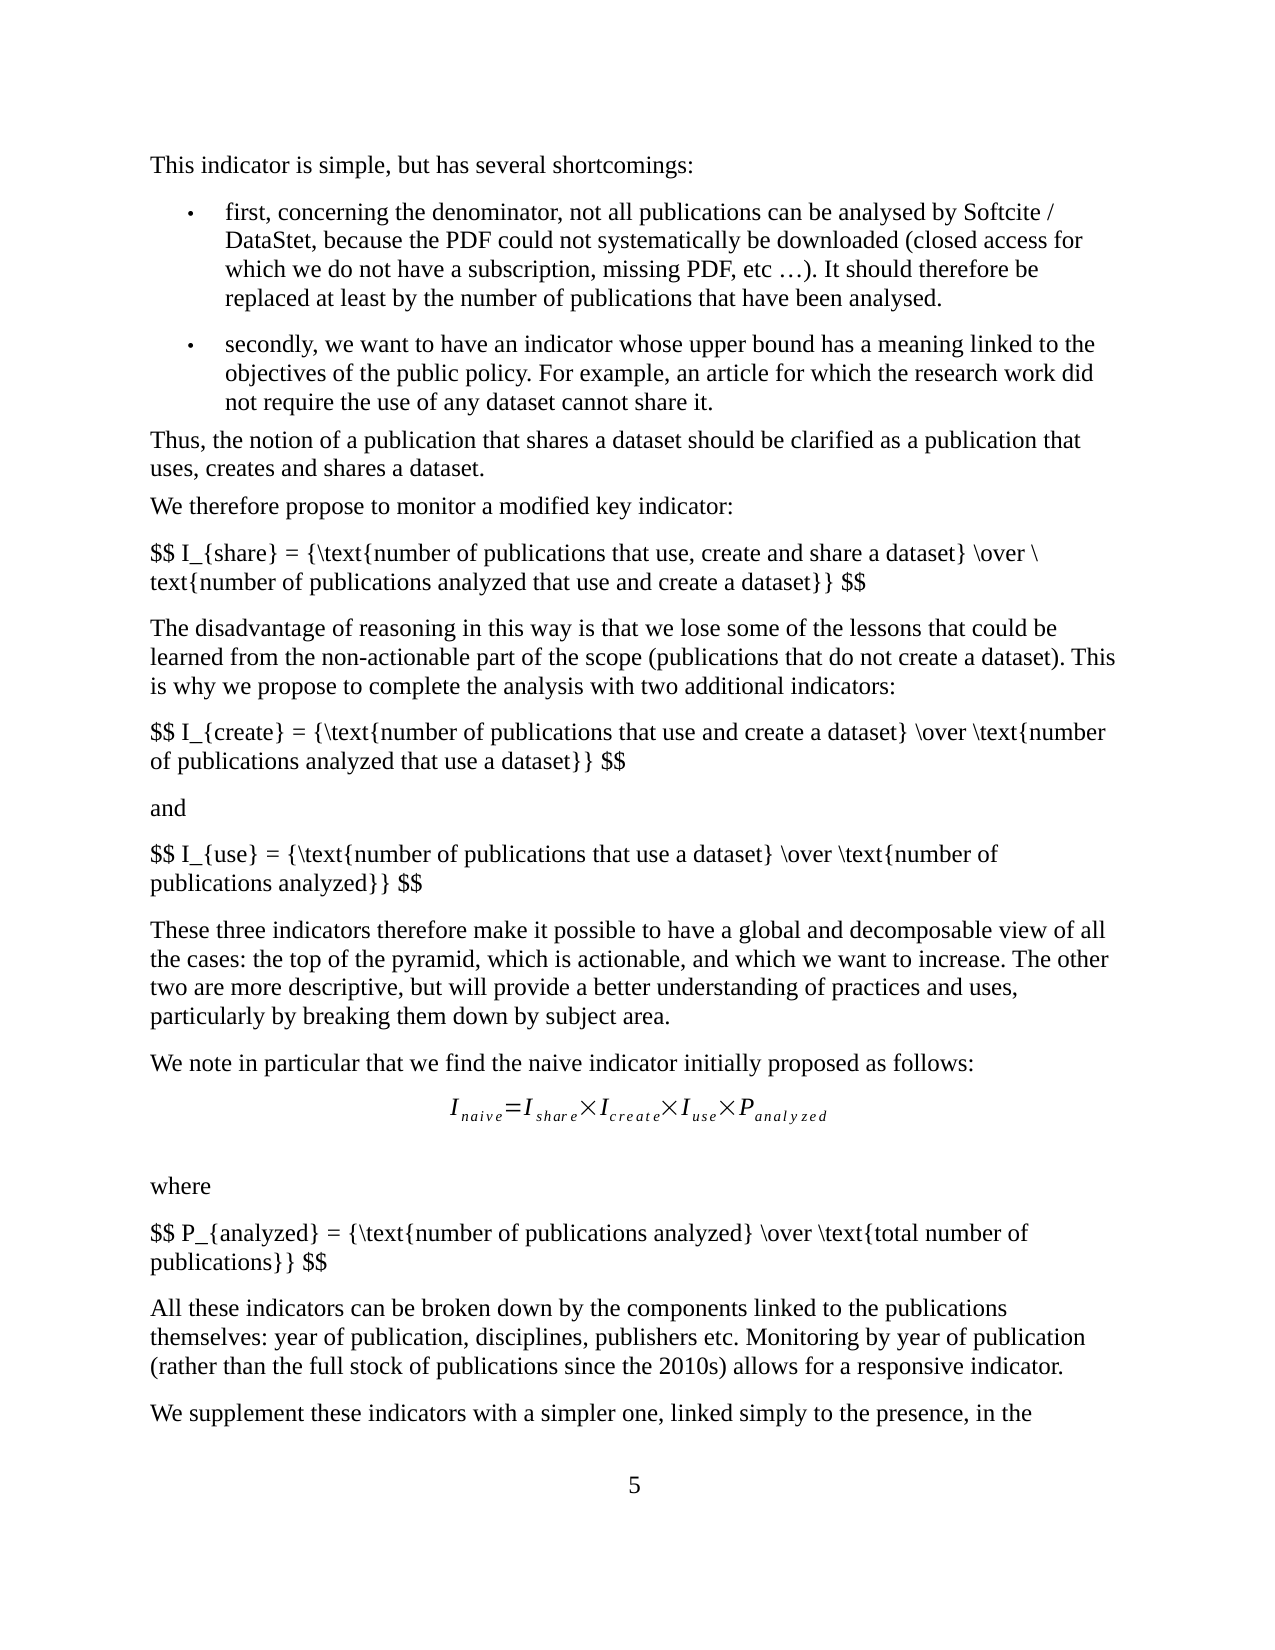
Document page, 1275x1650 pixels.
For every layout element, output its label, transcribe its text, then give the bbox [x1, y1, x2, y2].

text We therefore propose to monitor a modified key indicator: [150, 491, 1125, 520]
text We supplement these indicators with a simpler one, linked simply to the presence, in the [150, 1398, 1125, 1426]
text These three indicators therefore make it possible to have a global and decomposable view of all the cases: the top of the pyramid, which is actionable, and which we want to increase. The other two are more descriptive, but will provide a better understanding of practices and uses, particularly by breaking them down by subject area. [150, 915, 1125, 1030]
text $$ P_{analyzed} = {\text{number of publications analyzed} \over \text{total number of publications}} $$ [150, 1218, 1125, 1276]
text All these indicators can be broken down by the components linked to the publications themselves: year of publication, disciplines, publishers etc. Monitoring by year of publication (rather than the full stock of publications since the 2010s) allows for a responsive indicator. [150, 1293, 1125, 1380]
text $$ I_{share} = {\text{number of publications that use, create and share a dataset} \over \text{number of publications analyzed that use and create a dataset}} $$ [150, 538, 1125, 595]
text where [150, 1171, 1125, 1200]
text The disadvantage of reasoning in this way is that we lose some of the lessons that could be learned from the non-actionable part of the scope (publications that do not create a dataset). This is why we propose to complete the analysis with two additional indicators: [150, 613, 1125, 699]
list first, concerning the denominator, not all publications can be analysed by Softcite / DataStet, because the PDF could not systematically be downloaded (closed access for which we do not have a subscription, missing PDF, etc …). It should therefore be replaced at least by the number of publications that have been analysed. [187, 197, 1125, 312]
text and [150, 793, 1125, 822]
text $$ I_{use} = {\text{number of publications that use a dataset} \over \text{number of publications analyzed}} $$ [150, 839, 1125, 897]
list secondly, we want to have an indicator whose upper bound has a meaning linked to the objectives of the public policy. For example, an article for which the research work did not require the use of any dataset cannot share it. [187, 329, 1125, 416]
text We note in particular that we find the naive indicator initially proposed as follows: [150, 1048, 1125, 1077]
text $$ I_{create} = {\text{number of publications that use and create a dataset} \over \text{number of publications analyzed that use a dataset}} $$ [150, 717, 1125, 775]
text This indicator is simple, but has several shortcomings: [150, 150, 1125, 179]
text Thus, the notion of a publication that shares a dataset should be clarified as a publication that uses, creates and shares a dataset. [150, 425, 1125, 482]
